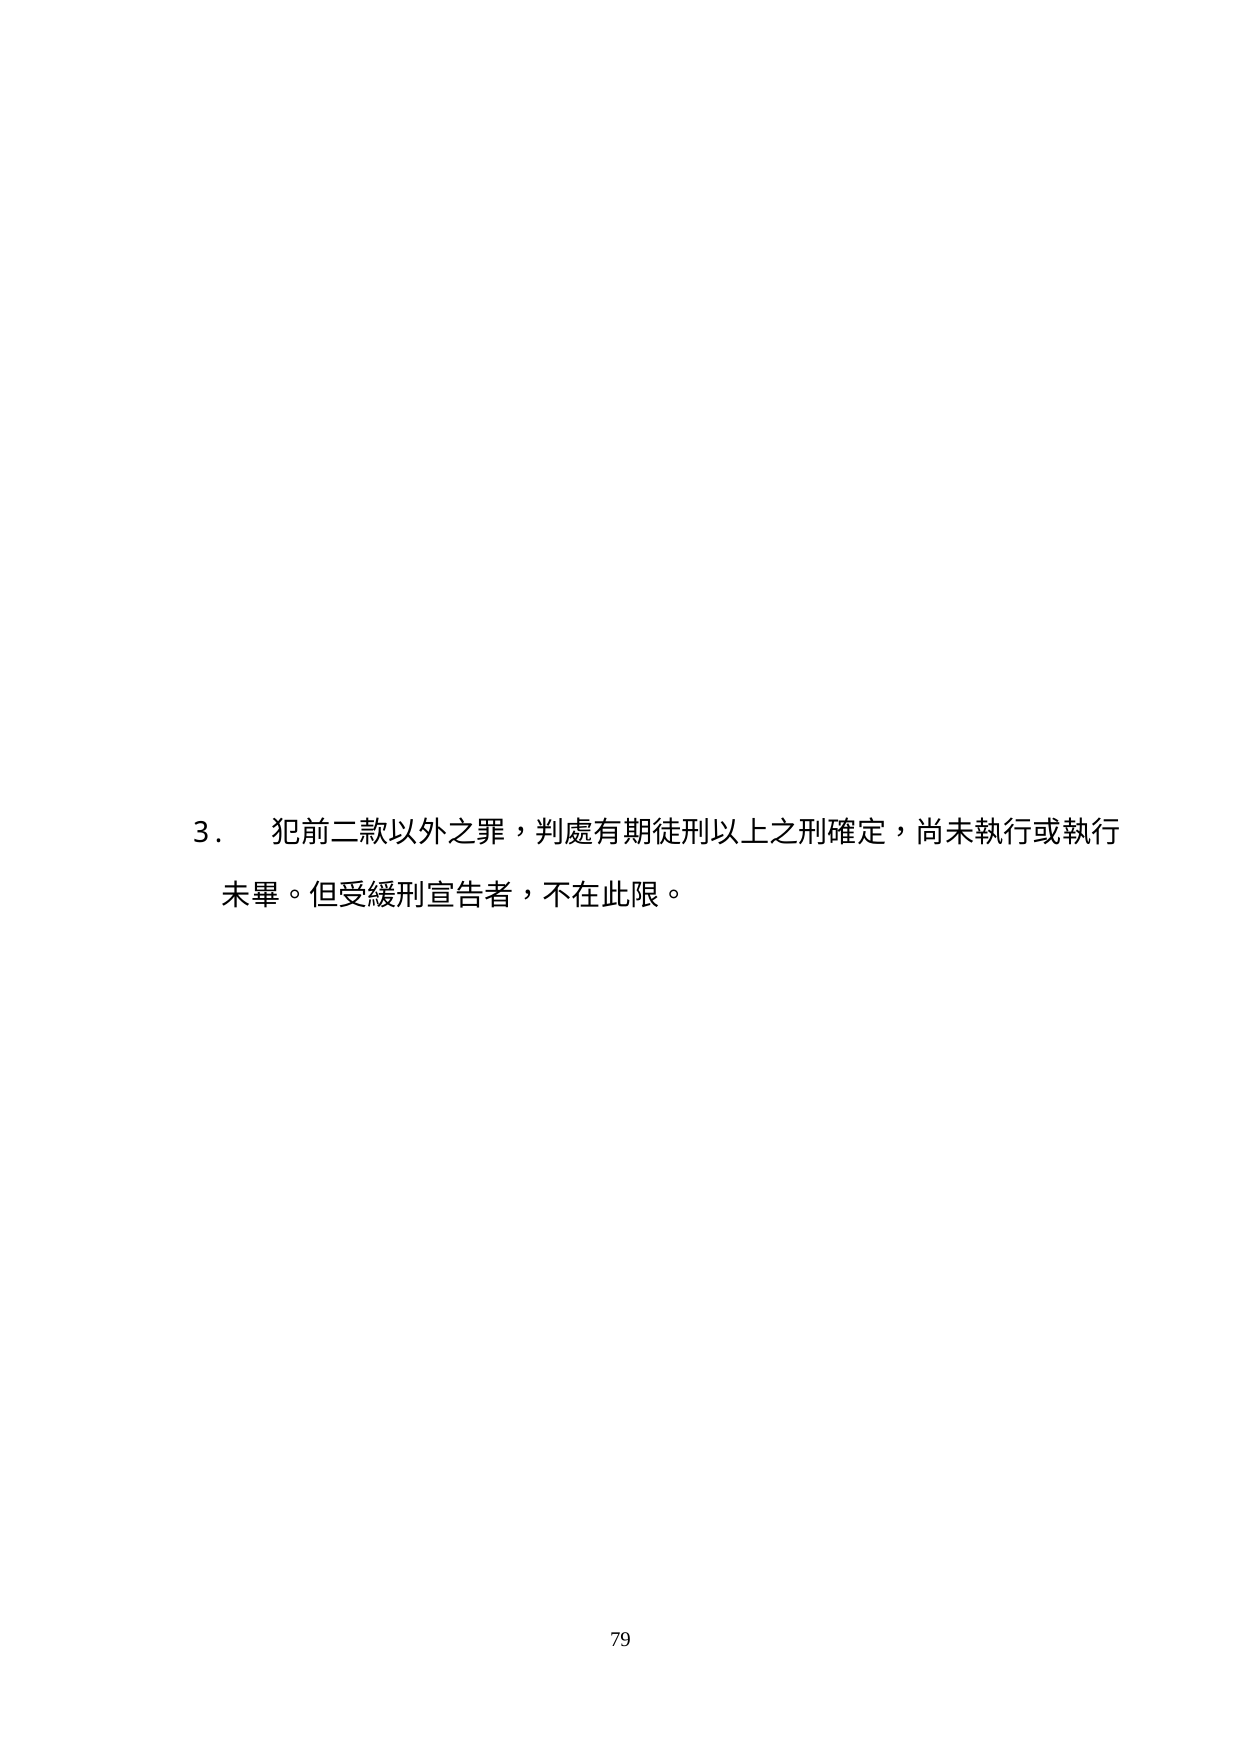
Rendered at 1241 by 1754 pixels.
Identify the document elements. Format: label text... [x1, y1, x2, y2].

list 犯前二款以外之罪，判處有期徒刑以上之刑確定，尚未執行或執行未畢。但受緩刑宣告者，不在此限。 [192, 788, 1122, 913]
